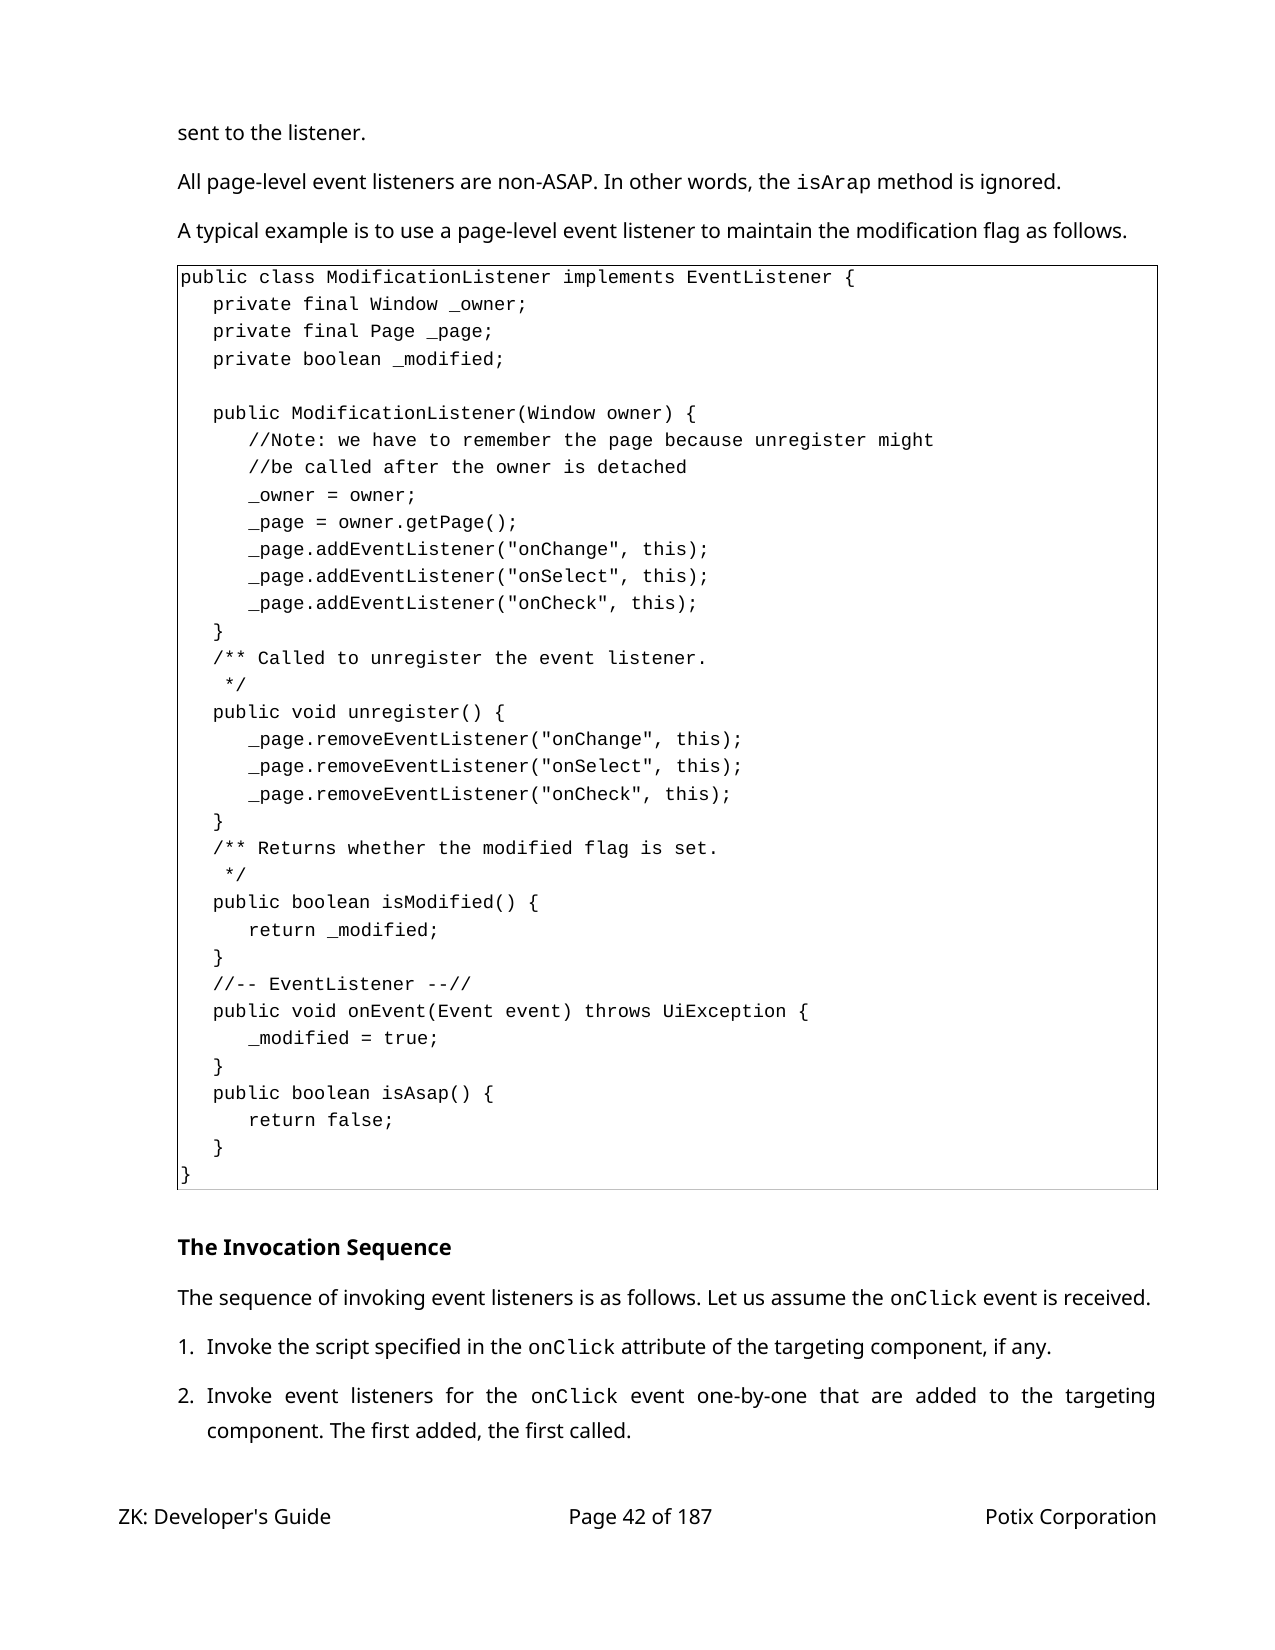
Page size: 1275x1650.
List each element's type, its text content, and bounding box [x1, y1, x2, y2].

text } [178, 809, 1157, 833]
subtitle The Invocation Sequence [177, 1232, 1157, 1262]
text _page.removeEventListener("onCheck", this); [178, 782, 1157, 806]
text _modified = true; [178, 1026, 1157, 1051]
text } [178, 1135, 1157, 1159]
text //-- EventListener --// [178, 972, 1157, 996]
text public ModificationListener(Window owner) { [178, 401, 1157, 425]
list Invoke the script specified in the onClick attribute of the targeting component, if any. [177, 1332, 1157, 1360]
text _page.addEventListener("onSelect", this); [178, 564, 1157, 588]
text The sequence of invoking event listeners is as follows. Let us assume the onClick event is received. [177, 1283, 1157, 1311]
text } [178, 618, 1157, 643]
text //be called after the owner is detached [178, 455, 1157, 479]
text } [178, 1162, 1157, 1189]
text */ [178, 863, 1157, 887]
text public void onEvent(Event event) throws UiException { [178, 999, 1157, 1023]
text private final Window _owner; [178, 292, 1157, 316]
text _owner = owner; [178, 482, 1157, 507]
text public boolean isModified() { [178, 890, 1157, 914]
text _page.removeEventListener("onChange", this); [178, 727, 1157, 751]
text public boolean isAsap() { [178, 1081, 1157, 1105]
text public class ModificationListener implements EventListener { [178, 266, 1157, 289]
text public void unregister() { [178, 700, 1157, 724]
text /** Called to unregister the event listener. [178, 646, 1157, 670]
text /** Returns whether the modified flag is set. [178, 836, 1157, 860]
text return _modified; [178, 917, 1157, 942]
text _page = owner.getPage(); [178, 510, 1157, 534]
text _page.removeEventListener("onSelect", this); [178, 754, 1157, 779]
text */ [178, 673, 1157, 697]
text return false; [178, 1108, 1157, 1132]
text _page.addEventListener("onChange", this); [178, 537, 1157, 561]
text } [178, 1053, 1157, 1078]
text } [178, 945, 1157, 969]
text _page.addEventListener("onCheck", this); [178, 591, 1157, 616]
text A typical example is to use a page-level event listener to maintain the modification flag as follows. [177, 216, 1157, 244]
text //Note: we have to remember the page because unregister might [178, 428, 1157, 452]
text private final Page _page; [178, 319, 1157, 344]
list Invoke event listeners for the onClick event one-by-one that are added to the targeting component. The first added, the first called. [177, 1381, 1157, 1445]
text sent to the listener. [177, 118, 1157, 146]
text All page-level event listeners are non-ASAP. In other words, the isArap method is ignored. [177, 167, 1157, 196]
text private boolean _modified; [178, 347, 1157, 371]
